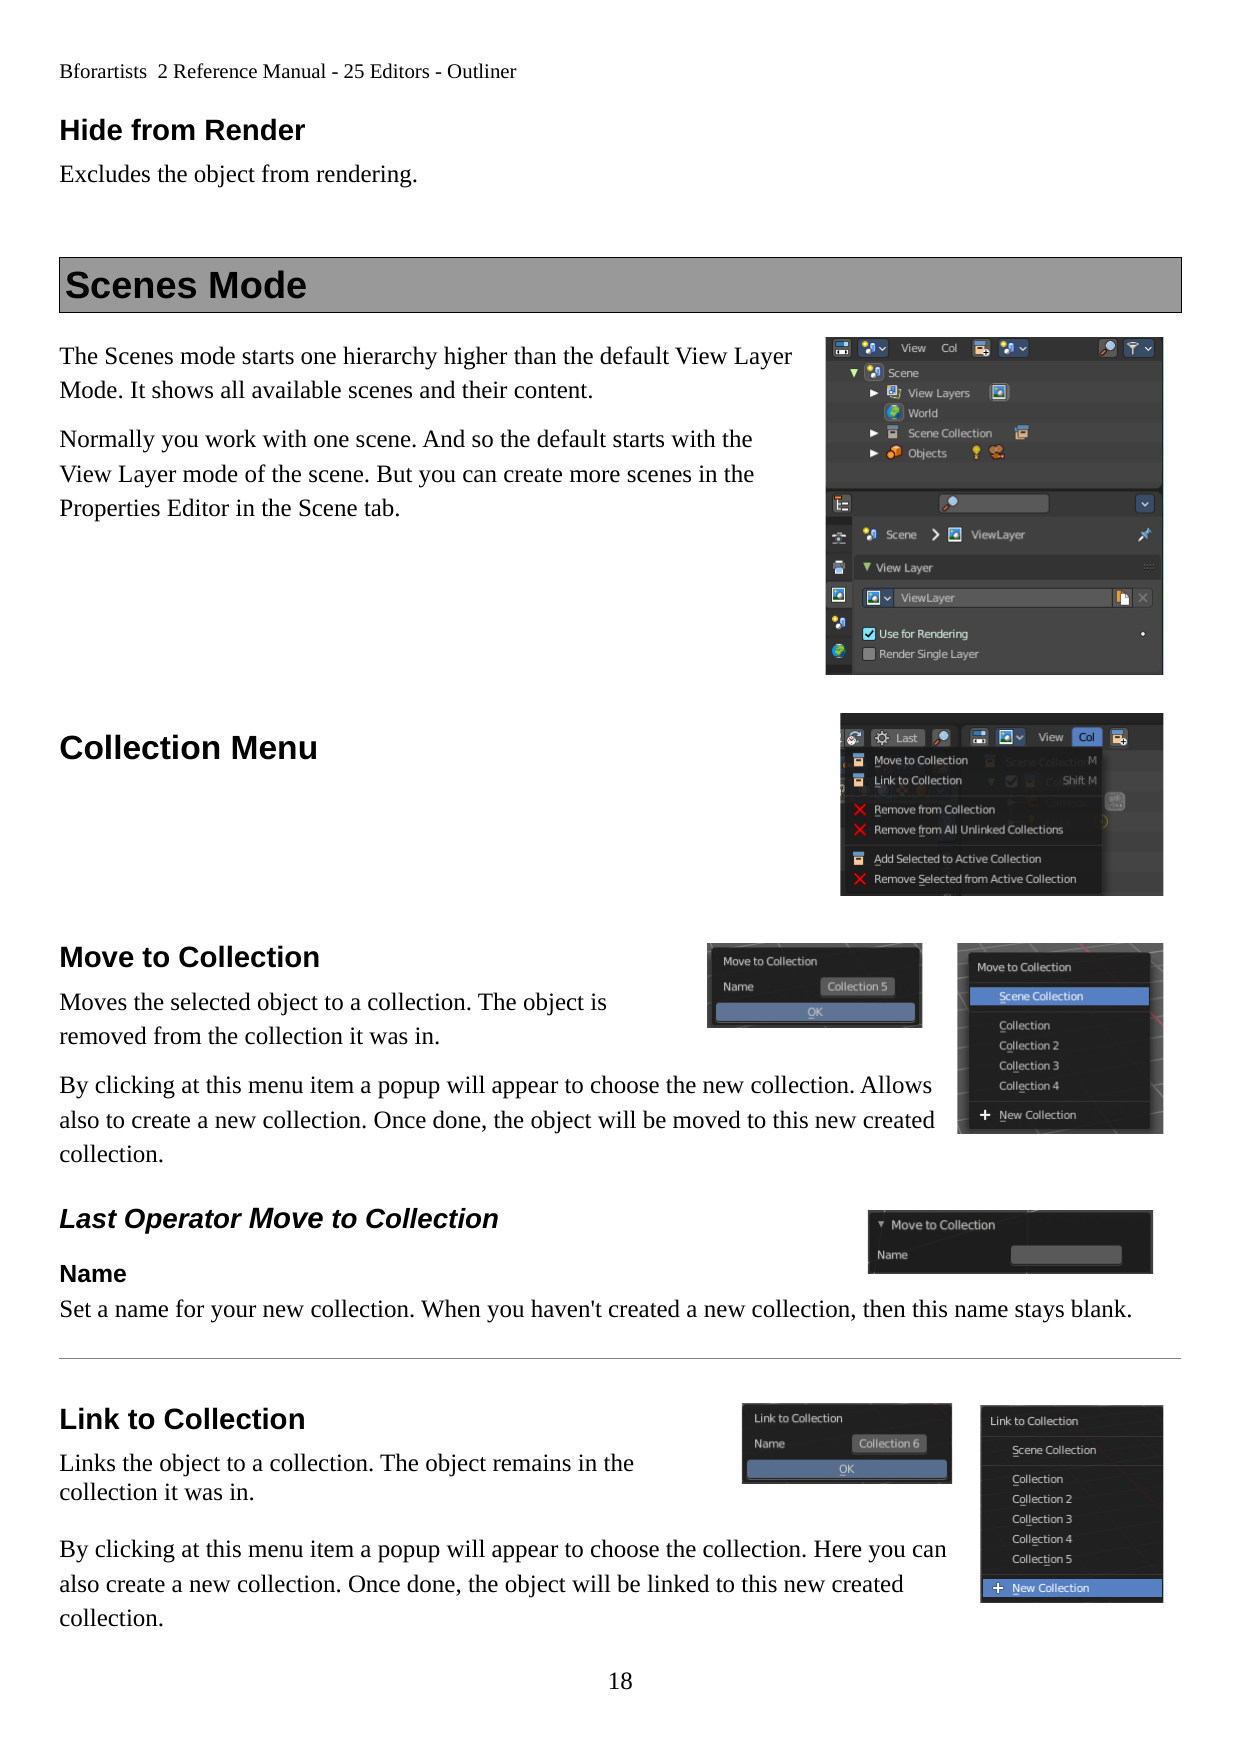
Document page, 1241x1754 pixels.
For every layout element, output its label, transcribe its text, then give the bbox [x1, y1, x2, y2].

text Set a name for your new collection. When you haven't created a new collection, then this name stays blank. [59, 1294, 1181, 1323]
subtitle Move to Collection [59, 940, 1181, 974]
subtitle Link to Collection [59, 1402, 1181, 1436]
text The Scenes mode starts one hierarchy higher than the default View Layer Mode. It shows all available scenes and their content. [59, 341, 825, 404]
picture [707, 943, 923, 1028]
text Normally you work with one scene. And so the default starts with the View Layer mode of the scene. But you can create more scenes in the Properties Editor in the Scene tab. [59, 424, 825, 522]
text Excludes the object from rendering. [59, 159, 1181, 188]
picture [741, 1403, 953, 1484]
subtitle Hide from Render [59, 113, 1181, 146]
picture [867, 1210, 1154, 1274]
subtitle Last Operator Move to Collection [59, 1201, 1181, 1234]
picture [840, 713, 1164, 896]
picture [980, 1405, 1164, 1603]
text By clicking at this menu item a popup will appear to choose the new collection. Allows also to create a new collection. Once done, the object will be moved to this new created collection. [59, 1070, 1181, 1168]
text Moves the selected object to a collection. The object is removed from the collection it was in. [59, 987, 957, 1050]
picture [957, 943, 1164, 1134]
picture [825, 337, 1164, 675]
subtitle Collection Menu [59, 727, 840, 766]
text Links the object to a collection. The object remains in the collection it was in. [59, 1448, 980, 1506]
table_header Scenes Mode [60, 258, 1181, 312]
text By clicking at this menu item a popup will appear to choose the collection. Here you can also create a new collection. Once done, the object will be linked to this new created collection. [59, 1534, 1181, 1632]
subtitle Name [59, 1259, 1181, 1288]
subtitle [1164, 727, 1181, 766]
